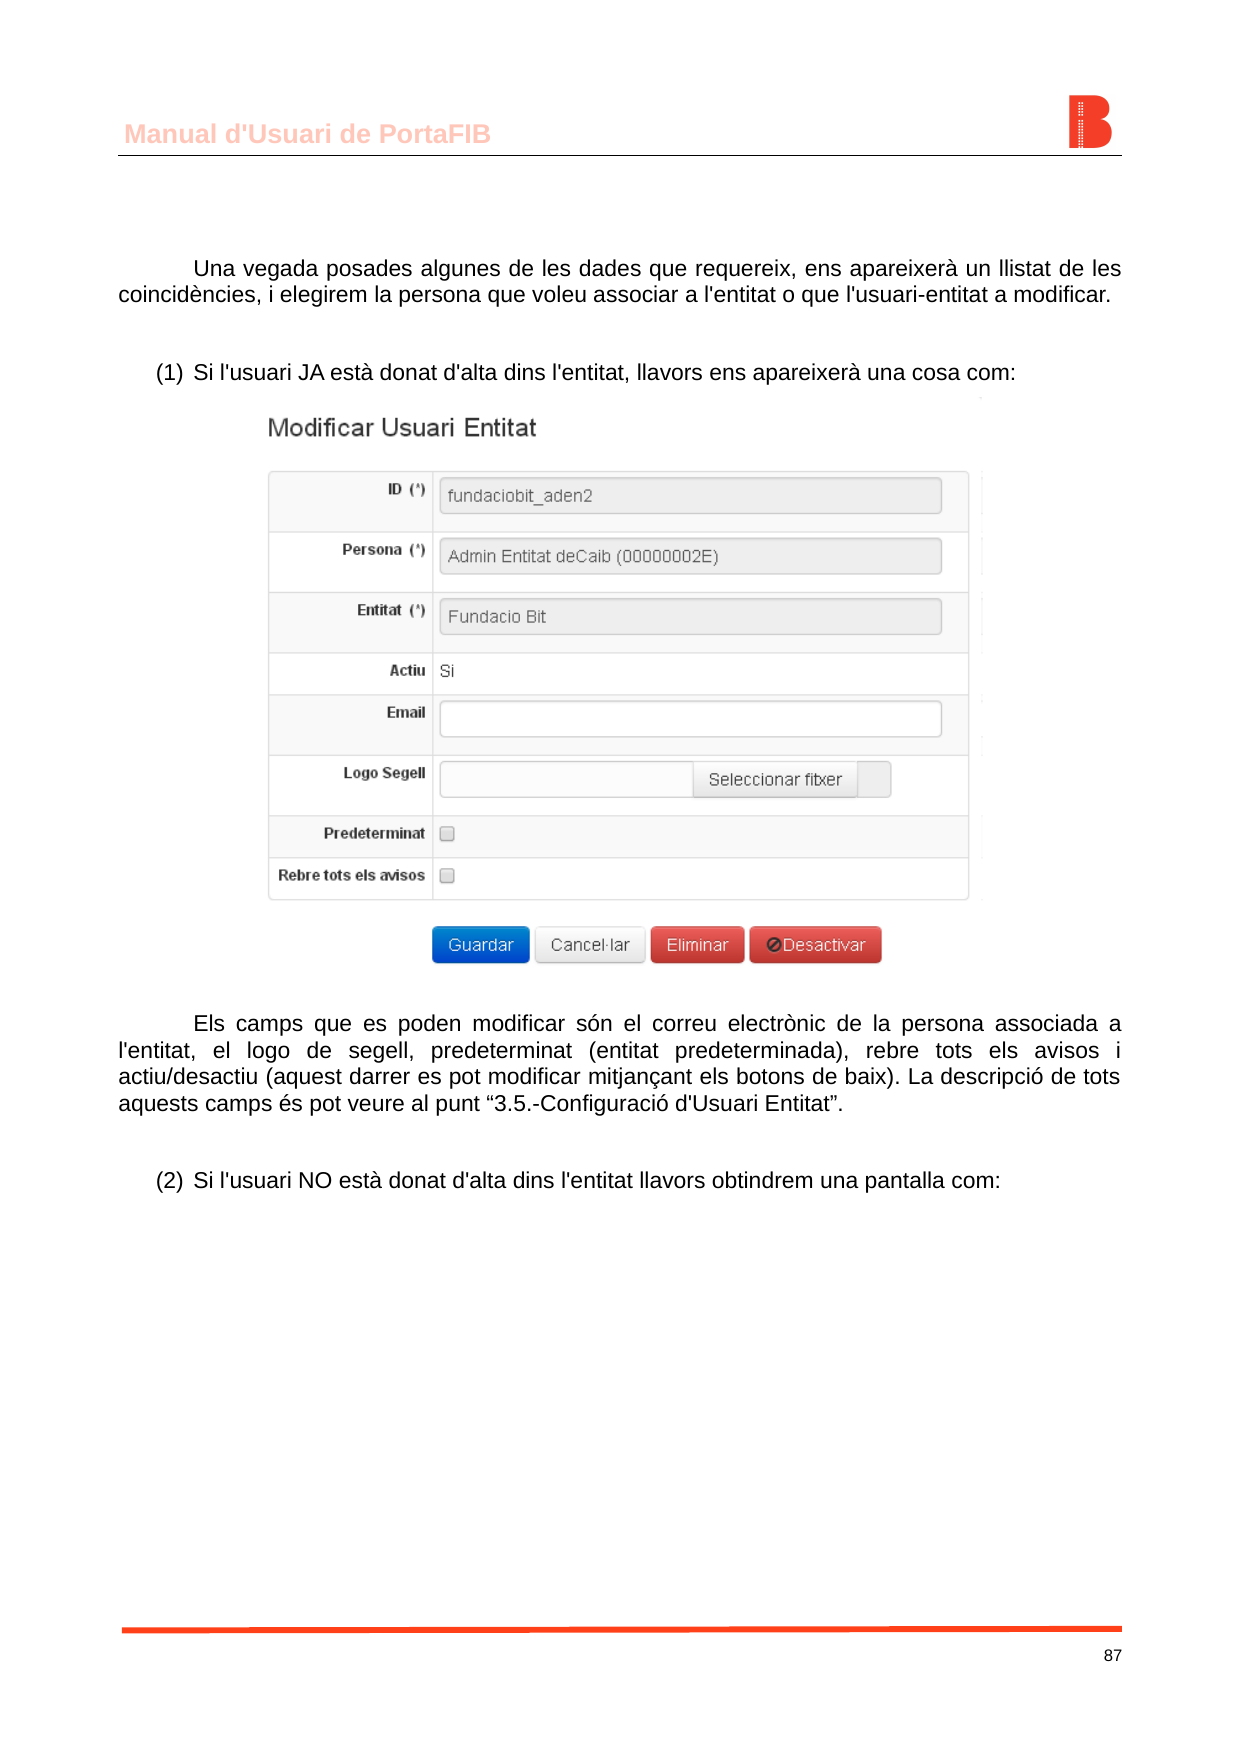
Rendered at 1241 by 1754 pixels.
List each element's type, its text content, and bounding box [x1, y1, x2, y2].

picture [1063, 94, 1117, 150]
text Una vegada posades algunes de les dades que requereix, ens apareixerà un llistat de les coincidències, i elegirem la persona que voleu associar a l'entitat o que l'usuari-entitat a modificar. [118, 254, 1122, 307]
list Si l'usuari NO està donat d'alta dins l'entitat llavors obtindrem una pantalla com: [156, 1167, 1122, 1193]
list Si l'usuari JA està donat d'alta dins l'entitat, llavors ens apareixerà una cosa com: [156, 359, 1122, 385]
text Els camps que es poden modificar són el correu electrònic de la persona associada a l'entitat, el logo de segell, predeterminat (entitat predeterminada), rebre tots els avisos i actiu/desactiu (aquest darrer es pot modificar mitjançant els botons de baix). La descripció de tots aquests camps és pot veure al punt “3.5.-Configuració d'Usuari Entitat”. [118, 1010, 1122, 1116]
picture [257, 397, 983, 972]
